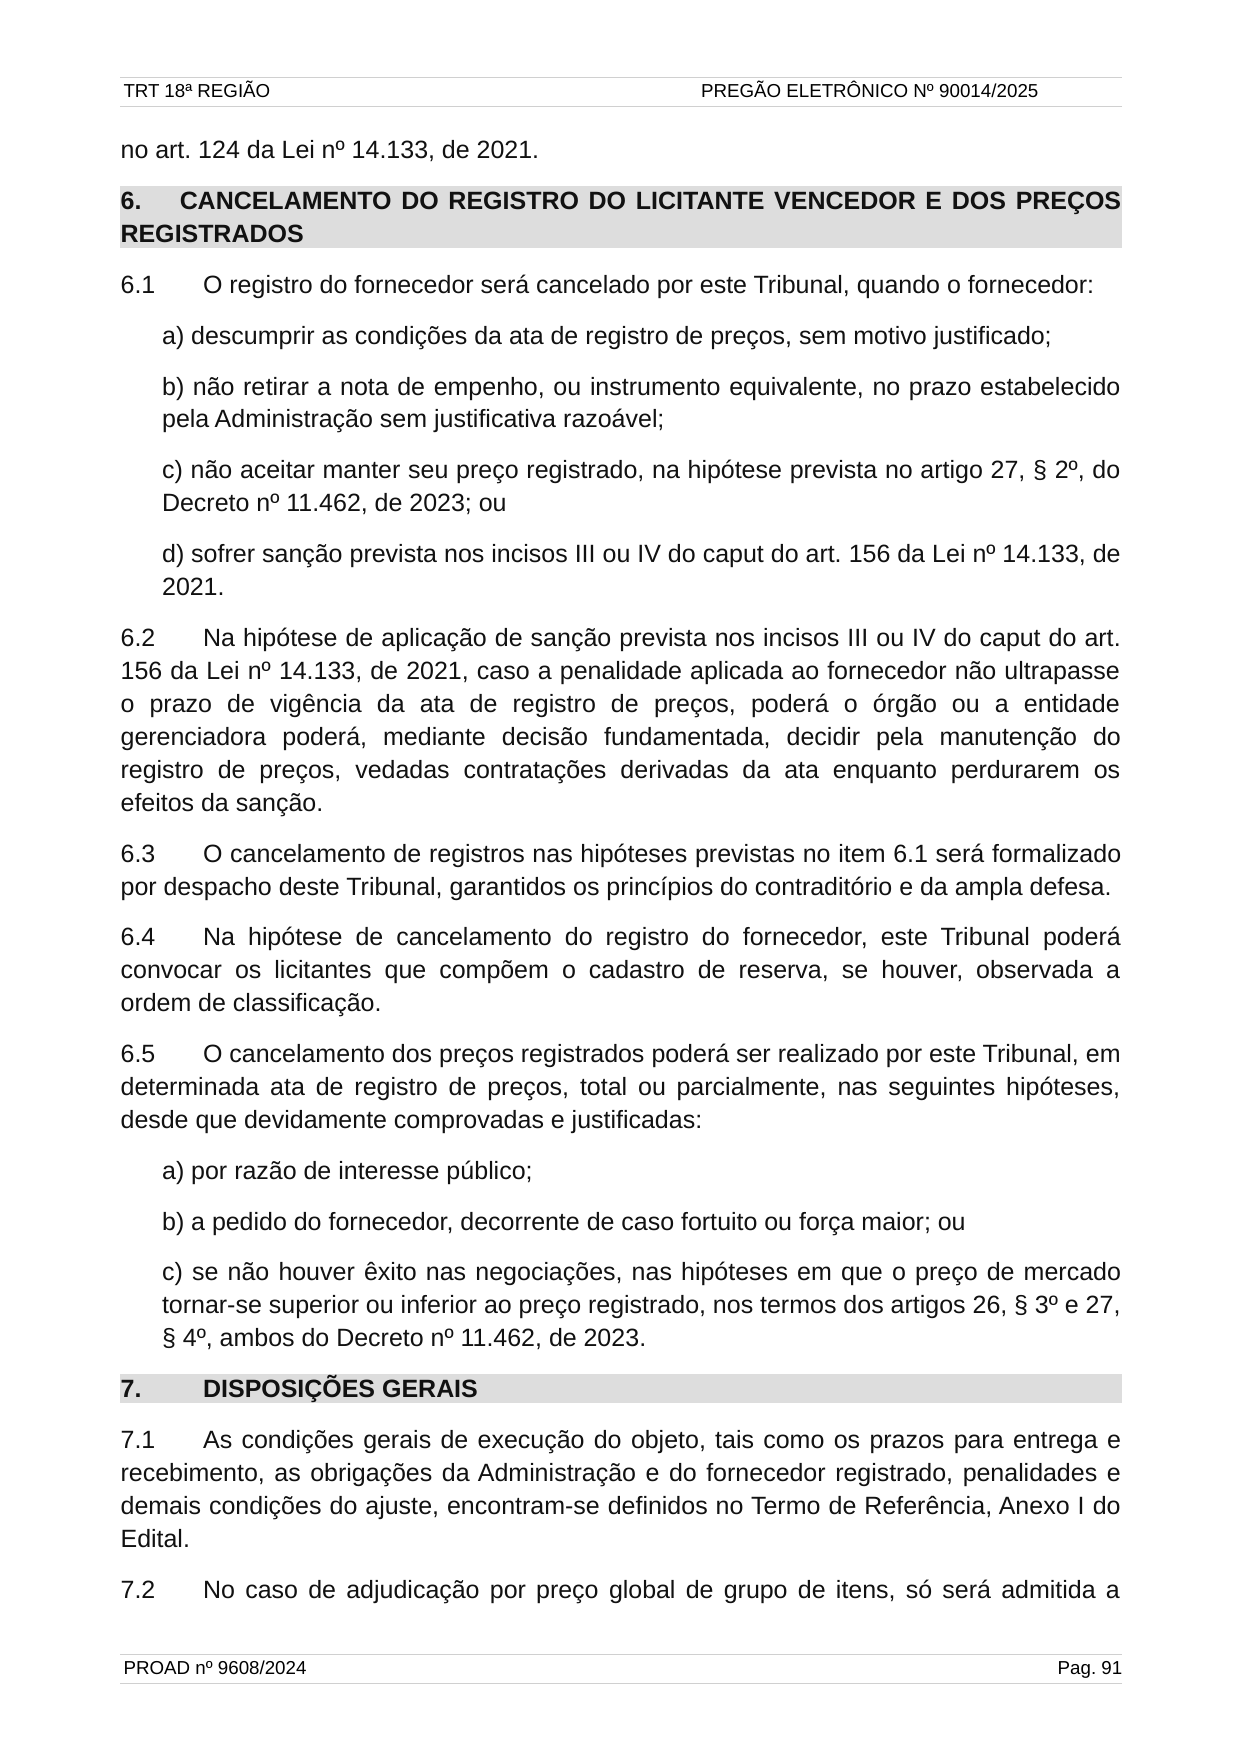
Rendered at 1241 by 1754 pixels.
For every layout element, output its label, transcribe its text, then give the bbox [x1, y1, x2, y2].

list b) a pedido do fornecedor, decorrente de caso fortuito ou força maior; ou [162, 1207, 1122, 1235]
list 6.1 O registro do fornecedor será cancelado por este Tribunal, quando o fornecedor: [120, 270, 1122, 299]
list 6.2 Na hipótese de aplicação de sanção prevista nos incisos III ou IV do caput do art. 156 da Lei nº 14.133, de 2021, caso a penalidade aplicada ao fornecedor não ultrapasse o prazo de vigência da ata de registro de preços, poderá o órgão ou a entidade gerenciadora poderá, mediante decisão fundamentada, decidir pela manutenção do registro de preços, vedadas contratações derivadas da ata enquanto perdurarem os efeitos da sanção. [120, 623, 1122, 817]
list c) não aceitar manter seu preço registrado, na hipótese prevista no artigo 27, § 2º, do Decreto nº 11.462, de 2023; ou [162, 455, 1122, 517]
list no art. 124 da Lei nº 14.133, de 2021. [120, 136, 1122, 164]
list 6.4 Na hipótese de cancelamento do registro do fornecedor, este Tribunal poderá convocar os licitantes que compõem o cadastro de reserva, se houver, observada a ordem de classificação. [120, 922, 1122, 1017]
list c) se não houver êxito nas negociações, nas hipóteses em que o preço de mercado tornar-se superior ou inferior ao preço registrado, nos termos dos artigos 26, § 3º e 27, § 4º, ambos do Decreto nº 11.462, de 2023. [162, 1257, 1122, 1352]
list 6.5 O cancelamento dos preços registrados poderá ser realizado por este Tribunal, em determinada ata de registro de preços, total ou parcialmente, nas seguintes hipóteses, desde que devidamente comprovadas e justificadas: [120, 1039, 1122, 1134]
list 7. DISPOSIÇÕES GERAIS [120, 1374, 1122, 1403]
list 7.2 No caso de adjudicação por preço global de grupo de itens, só será admitida a [120, 1574, 1122, 1603]
list b) não retirar a nota de empenho, ou instrumento equivalente, no prazo estabelecido pela Administração sem justificativa razoável; [162, 371, 1122, 433]
list a) por razão de interesse público; [162, 1156, 1122, 1184]
list 6. CANCELAMENTO DO REGISTRO DO LICITANTE VENCEDOR E DOS PREÇOS REGISTRADOS [120, 186, 1122, 248]
list d) sofrer sanção prevista nos incisos III ou IV do caput do art. 156 da Lei nº 14.133, de 2021. [162, 539, 1122, 601]
list a) descumprir as condições da ata de registro de preços, sem motivo justificado; [162, 321, 1122, 349]
list 6.3 O cancelamento de registros nas hipóteses previstas no item 6.1 será formalizado por despacho deste Tribunal, garantidos os princípios do contraditório e da ampla defesa. [120, 838, 1122, 900]
list 7.1 As condições gerais de execução do objeto, tais como os prazos para entrega e recebimento, as obrigações da Administração e do fornecedor registrado, penalidades e demais condições do ajuste, encontram-se definidos no Termo de Referência, Anexo I do Edital. [120, 1425, 1122, 1553]
